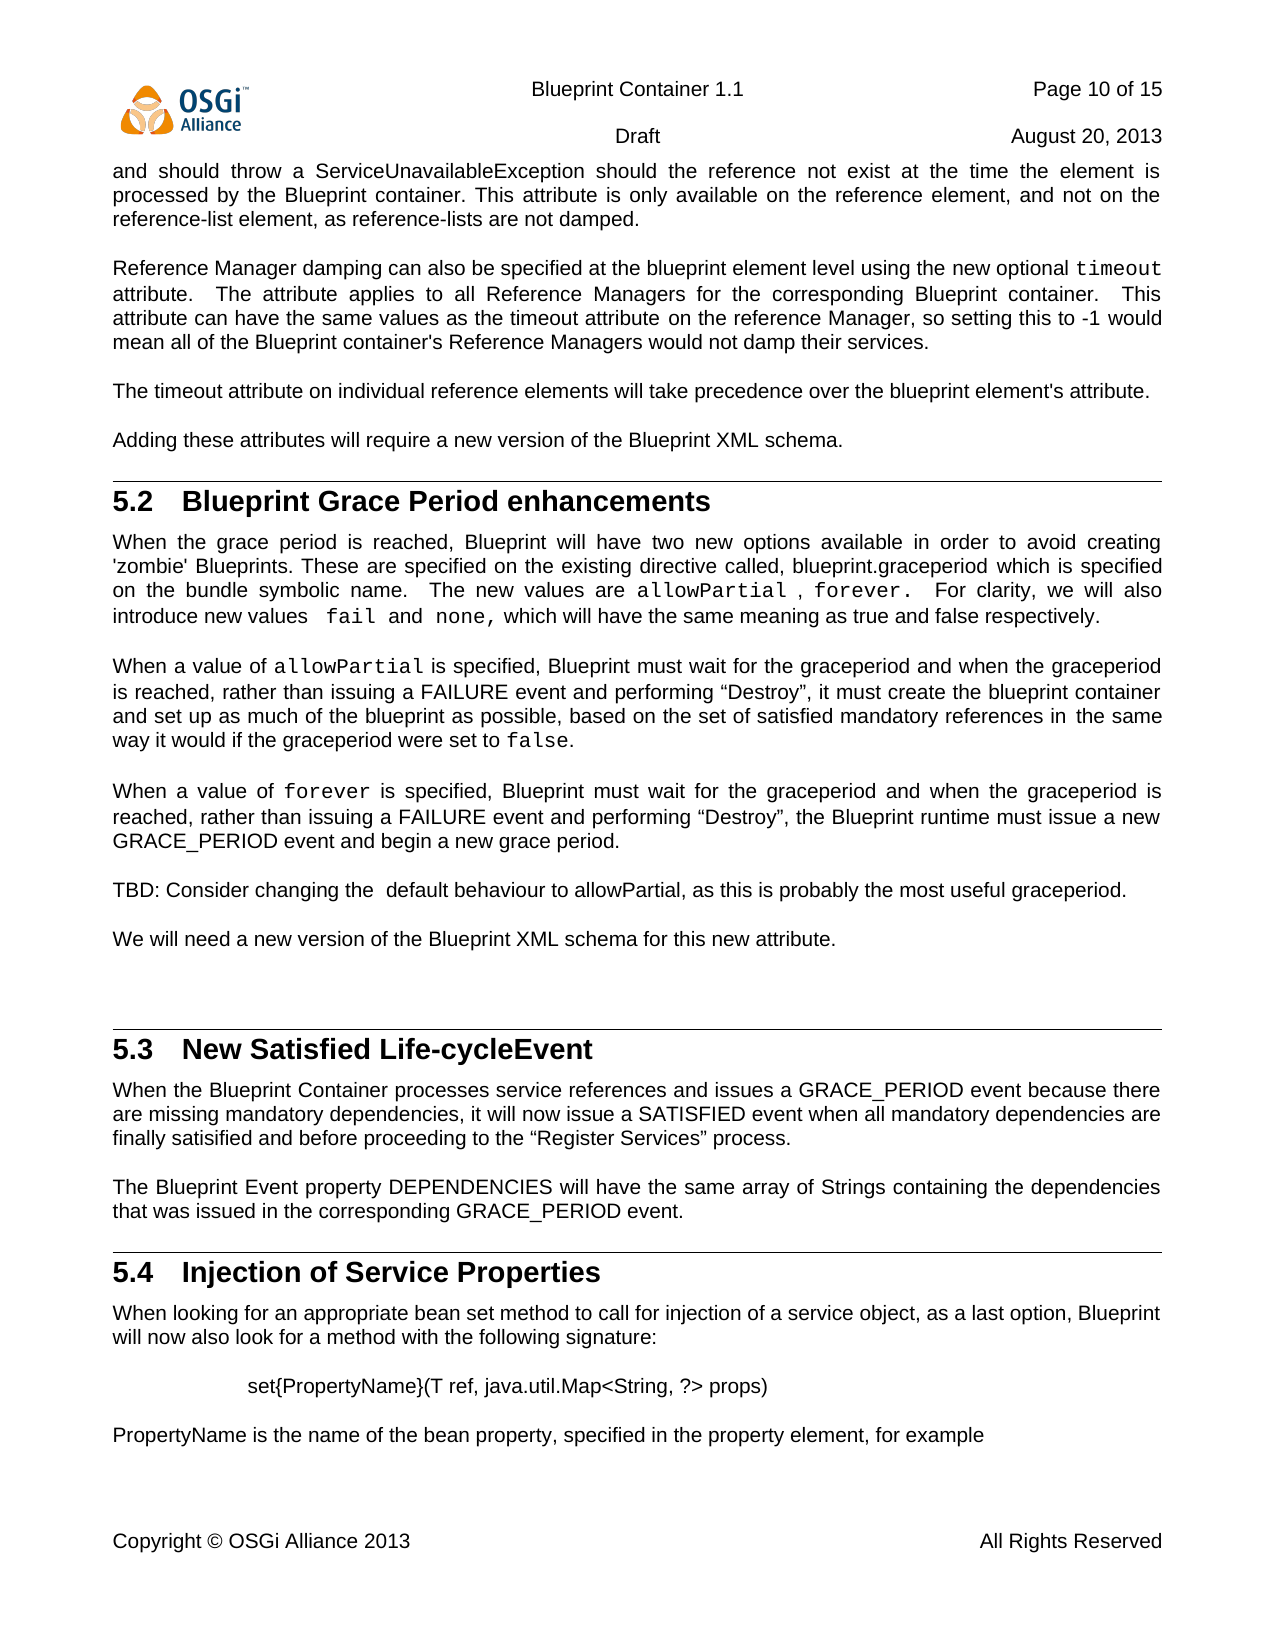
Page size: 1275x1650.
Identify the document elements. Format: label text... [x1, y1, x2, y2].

text PropertyName is the name of the bean property, specified in the property element, for example [112, 1423, 1162, 1447]
picture [113, 78, 257, 142]
subtitle New Satisfied Life-cycleEvent [112, 1030, 1162, 1065]
text set{PropertyName}(T ref, java.util.Map<String, ?> props) [247, 1374, 1162, 1398]
text Reference Manager damping can also be specified at the blueprint element level using the new optional timeout attribute. The attribute applies to all Reference Managers for the corresponding Blueprint container. This attribute can have the same values as the timeout attribute on the reference Manager, so setting this to -1 would mean all of the Blueprint container's Reference Managers would not damp their services. [112, 256, 1162, 353]
text When a value of forever is specified, Blueprint must wait for the graceperiod and when the graceperiod is reached, rather than issuing a FAILURE event and performing “Destroy”, the Blueprint runtime must issue a new GRACE_PERIOD event and begin a new grace period. [112, 779, 1162, 853]
text When the Blueprint Container processes service references and issues a GRACE_PERIOD event because there are missing mandatory dependencies, it will now issue a SATISFIED event when all mandatory dependencies are finally satisified and before proceeding to the “Register Services” process. [112, 1078, 1162, 1150]
subtitle Blueprint Grace Period enhancements [112, 482, 1162, 517]
text When looking for an appropriate bean set method to call for injection of a service object, as a last option, Blueprint will now also look for a method with the following signature: [112, 1301, 1162, 1349]
text We will need a new version of the Blueprint XML schema for this new attribute. [112, 927, 1162, 951]
text When the grace period is reached, Blueprint will have two new options available in order to avoid creating 'zombie' Blueprints. These are specified on the existing directive called, blueprint.graceperiod which is specified on the bundle symbolic name. The new values are allowPartial , forever. For clarity, we will also introduce new values fail and none, which will have the same meaning as true and false respectively. [112, 530, 1162, 629]
text and should throw a ServiceUnavailableException should the reference not exist at the time the element is processed by the Blueprint container. This attribute is only available on the reference element, and not on the reference-list element, as reference-lists are not damped. [112, 159, 1162, 231]
text When a value of allowPartial is specified, Blueprint must wait for the graceperiod and when the graceperiod is reached, rather than issuing a FAILURE event and performing “Destroy”, it must create the blueprint container and set up as much of the blueprint as possible, based on the set of satisfied mandatory references in the same way it would if the graceperiod were set to false. [112, 654, 1162, 754]
text The Blueprint Event property DEPENDENCIES will have the same array of Strings containing the dependencies that was issued in the corresponding GRACE_PERIOD event. [112, 1175, 1162, 1223]
text Adding these attributes will require a new version of the Blueprint XML schema. [112, 427, 1162, 451]
text The timeout attribute on individual reference elements will take precedence over the blueprint element's attribute. [112, 378, 1162, 402]
subtitle Injection of Service Properties [112, 1253, 1162, 1288]
text TBD: Consider changing the default behaviour to allowPartial, as this is probably the most useful graceperiod. [112, 878, 1162, 902]
